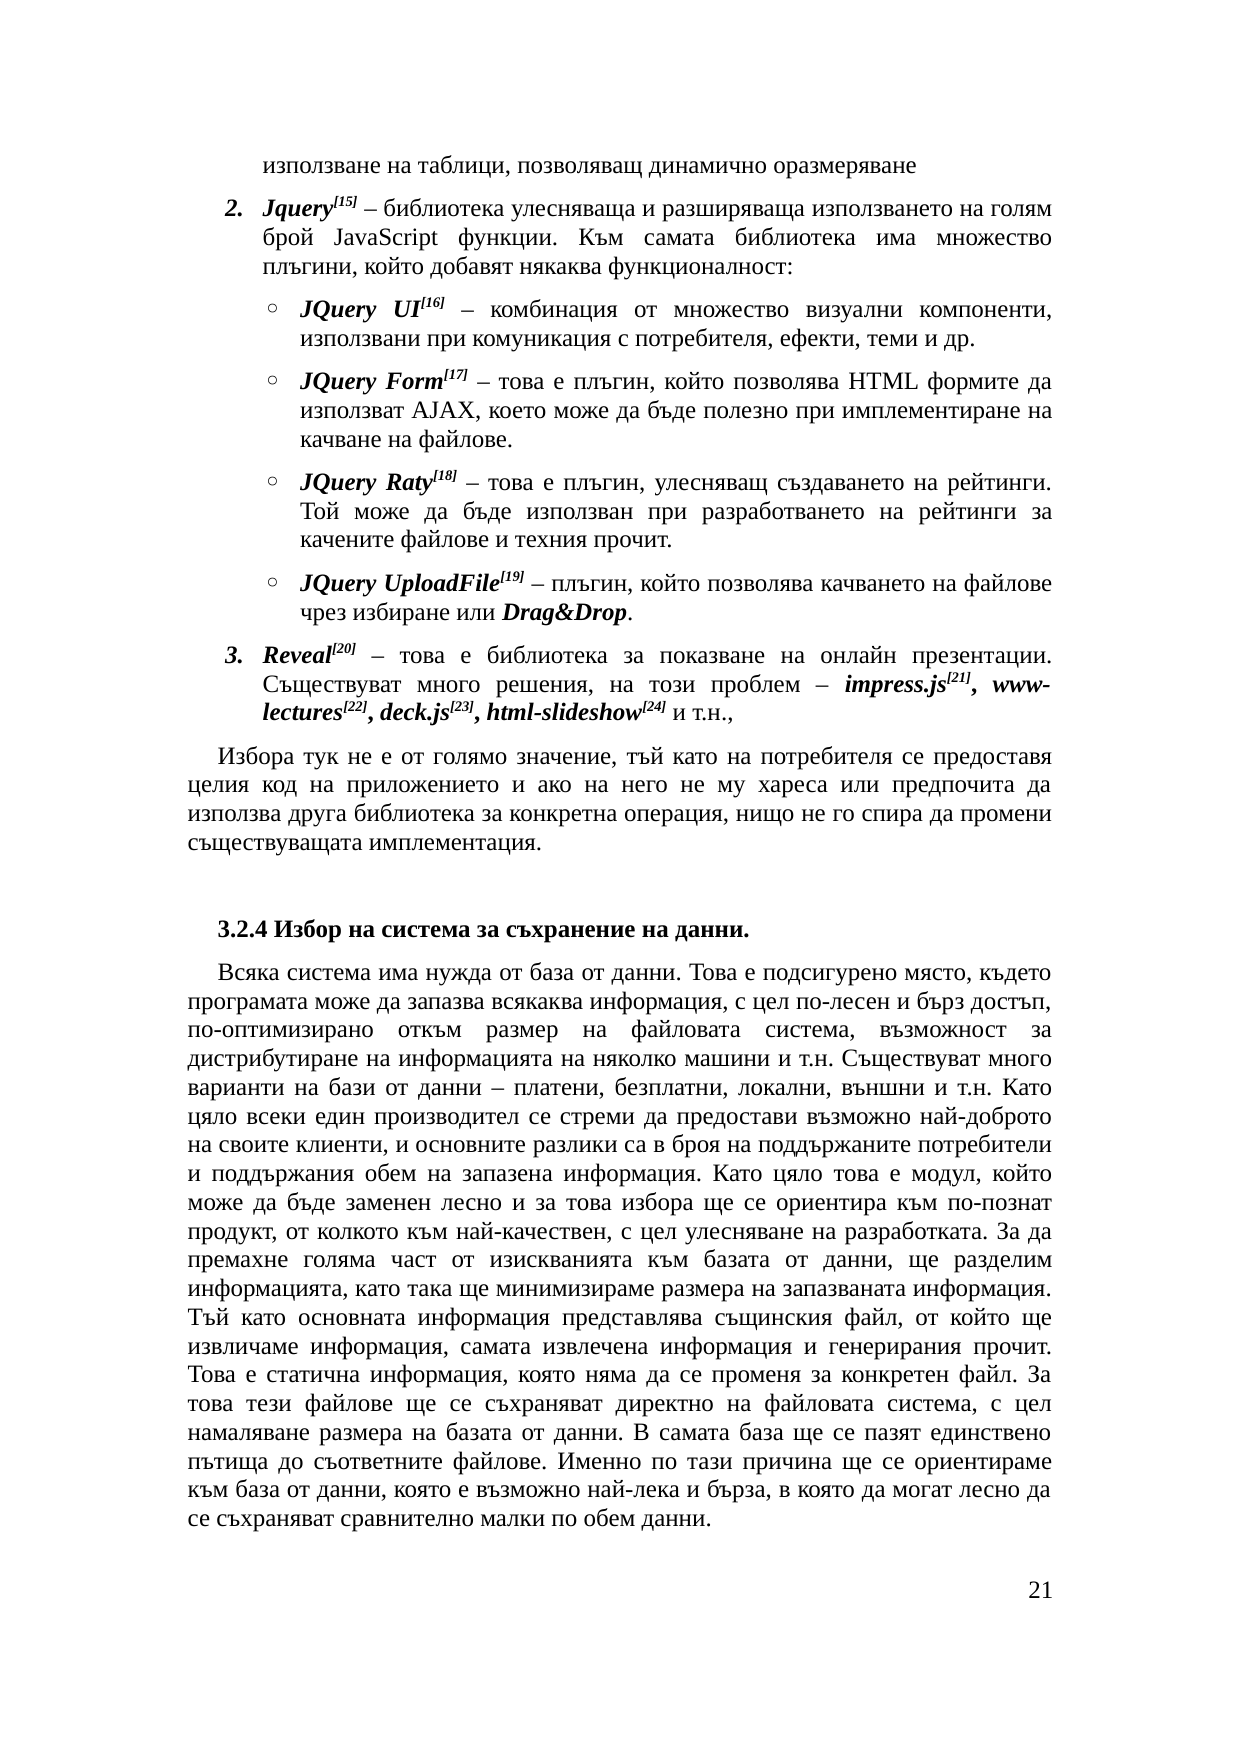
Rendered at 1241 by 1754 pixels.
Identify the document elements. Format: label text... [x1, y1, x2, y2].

list Jquery[15] – библиотека улесняваща и разширяваща използването на голям брой JavaScript функции. Към самата библиотека има множество плъгини, който добавят някаква функционалност: [225, 193, 1053, 279]
list Reveal[20] – това е библиотека за показване на онлайн презентации. Съществуват много решения, на този проблем – impress.js[21], www-lectures[22], deck.js[23], html-slideshow[24] и т.н., [225, 640, 1053, 726]
list JQuery Raty[18] – това е плъгин, улесняващ създаването на рейтинги. Той може да бъде използван при разработването на рейтинги за качените файлове и техния прочит. [262, 467, 1053, 553]
text Избора тук не е от голямо значение, тъй като на потребителя се предоставя целия код на приложението и ако на него не му хареса или предпочита да използва друга библиотека за конкретна операция, нищо не го спира да промени съществуващата имплементация. [187, 741, 1053, 856]
list JQuery Form[17] – това е плъгин, който позволява HTML формите да използват AJAX, което може да бъде полезно при имплементиране на качване на файлове. [262, 366, 1053, 452]
list JQuery UploadFile[19] – плъгин, който позволява качването на файлове чрез избиране или Drag&Drop. [262, 568, 1053, 625]
text 3.2.4 Избор на система за съхранение на данни. [187, 914, 1053, 942]
text Всяка система има нужда от база от данни. Това е подсигурено място, където програмата може да запазва всякаква информация, с цел по-лесен и бърз достъп, по-оптимизирано откъм размер на файловата система, възможност за дистрибутиране на информацията на няколко машини и т.н. Съществуват много варианти на бази от данни – платени, безплатни, локални, външни и т.н. Като цяло всеки един производител се стреми да предостави възможно най-доброто на своите клиенти, и основните разлики са в броя на поддържаните потребители и поддържания обем на запазена информация. Като цяло това е модул, който може да бъде заменен лесно и за това избора ще се ориентира към по-познат продукт, от колкото към най-качествен, с цел улесняване на разработката. За да премахне голяма част от изискванията към базата от данни, ще разделим информацията, като така ще минимизираме размера на запазваната информация. Тъй като основната информация представлява същинския файл, от който ще извличаме информация, самата извлечена информация и генерирания прочит. Това е статична информация, която няма да се променя за конкретен файл. За това тези файлове ще се съхраняват директно на файловата система, с цел намаляване размера на базата от данни. В самата база ще се пазят единствено пътища до съответните файлове. Именно по тази причина ще се ориентираме към база от данни, която е възможно най-лека и бърза, в която да могат лесно да се съхраняват сравнително малки по обем данни. [187, 957, 1053, 1532]
list JQuery UI[16] – комбинация от множество визуални компоненти, използвани при комуникация с потребителя, ефекти, теми и др. [262, 294, 1053, 352]
list използване на таблици, позволяващ динамично оразмеряване [225, 150, 1053, 179]
